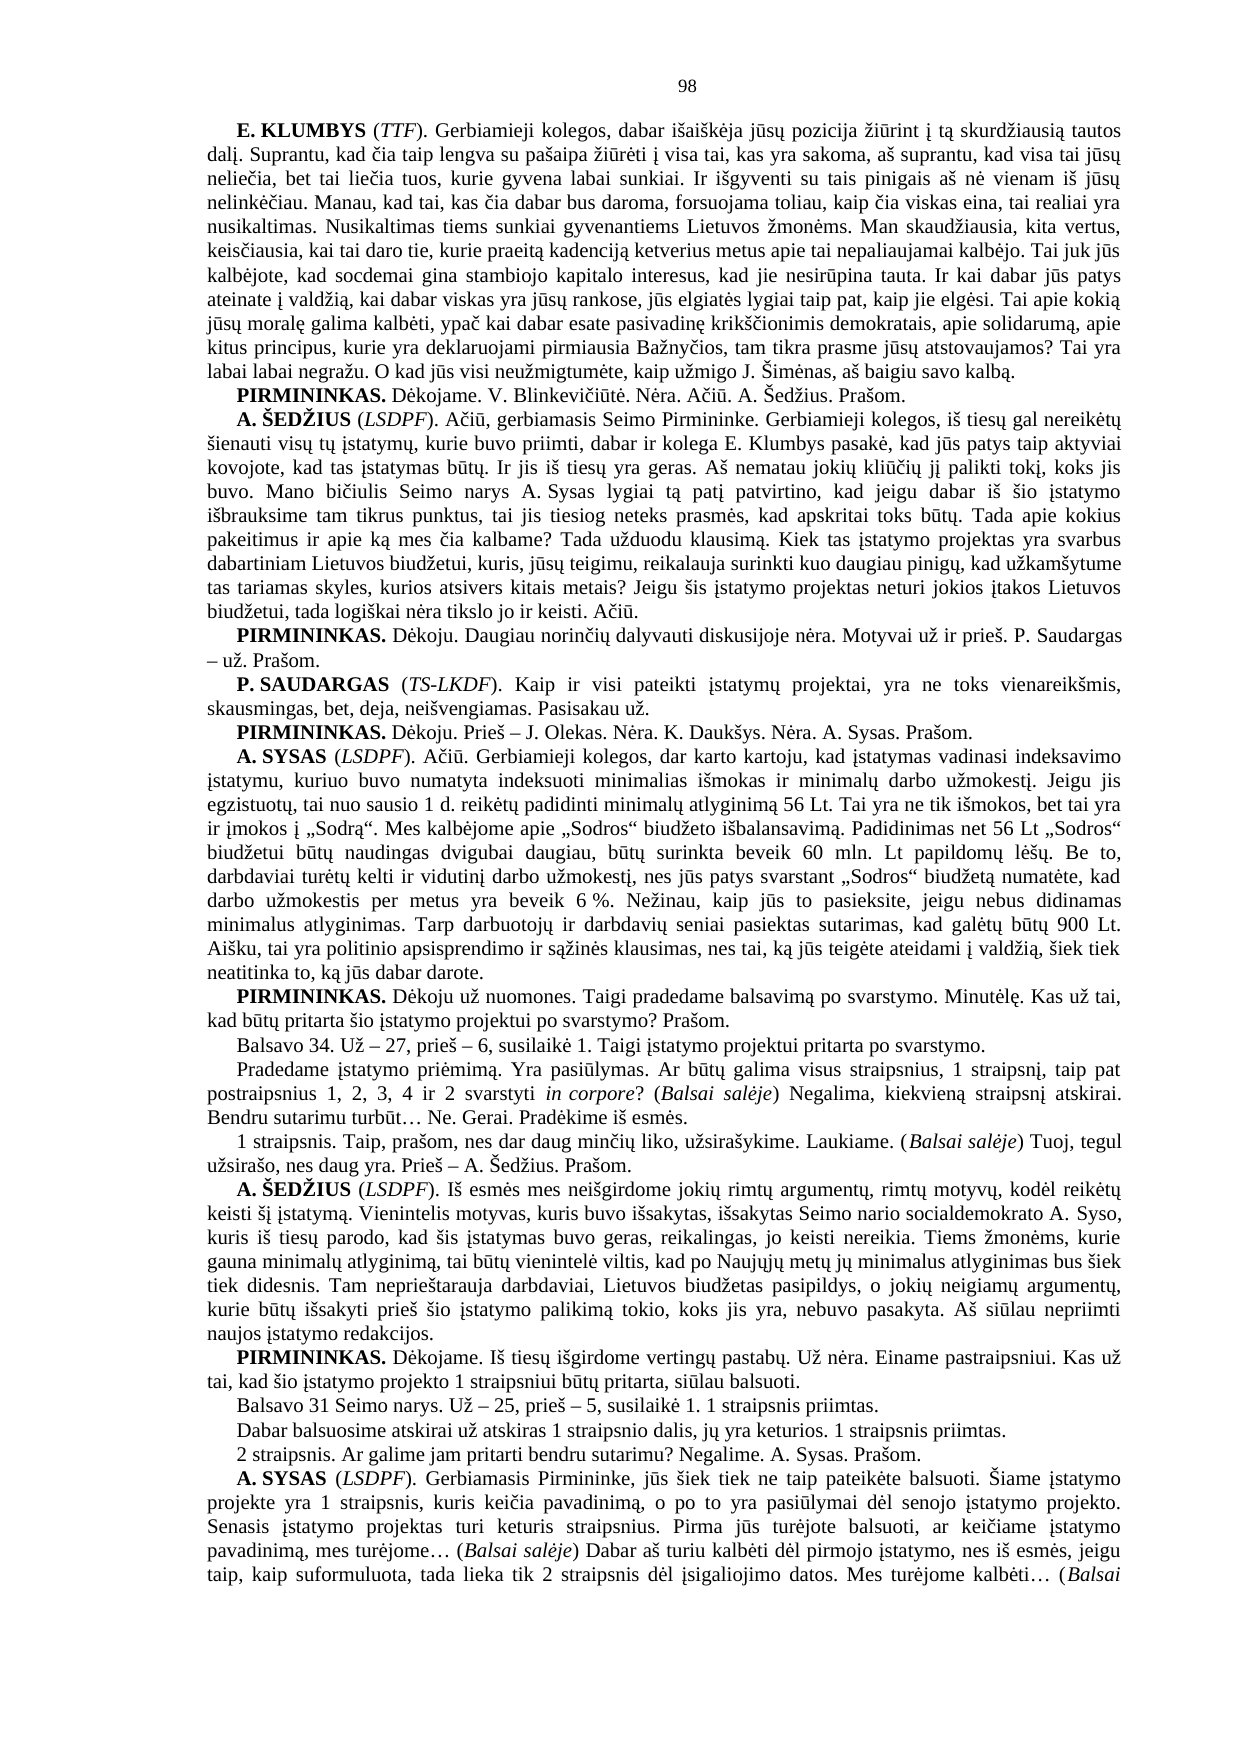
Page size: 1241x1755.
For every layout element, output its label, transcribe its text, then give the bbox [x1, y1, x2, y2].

text A. SYSAS (LSDPF). Ačiū. Gerbiamieji kolegos, dar karto kartoju, kad įstatymas vadinasi indeksavimo įstatymu, kuriuo buvo numatyta indeksuoti minimalias išmokas ir minimalų darbo užmokestį. Jeigu jis egzistuotų, tai nuo sausio 1 d. reikėtų padidinti minimalų atlyginimą 56 Lt. Tai yra ne tik išmokos, bet tai yra ir įmokos į „Sodrą“. Mes kalbėjome apie „Sodros“ biudžeto išbalansavimą. Padidinimas net 56 Lt „Sodros“ biudžetui būtų naudingas dvigubai daugiau, būtų surinkta beveik 60 mln. Lt papildomų lėšų. Be to, darbdaviai turėtų kelti ir vidutinį darbo užmokestį, nes jūs patys svarstant „Sodros“ biudžetą numatėte, kad darbo užmokestis per metus yra beveik 6 %. Nežinau, kaip jūs to pasieksite, jeigu nebus didinamas minimalus atlyginimas. Tarp darbuotojų ir darbdavių seniai pasiektas sutarimas, kad galėtų būtų 900 Lt. Aišku, tai yra politinio apsisprendimo ir sąžinės klausimas, nes tai, ką jūs teigėte ateidami į valdžią, šiek tiek neatitinka to, ką jūs dabar darote. [207, 744, 1122, 984]
text P. SAUDARGAS (TS-LKDF). Kaip ir visi pateikti įstatymų projektai, yra ne toks vienareikšmis, skausmingas, bet, deja, neišvengiamas. Pasisakau už. [207, 672, 1122, 720]
text PIRMININKAS. Dėkoju už nuomones. Taigi pradedame balsavimą po svarstymo. Minutėlę. Kas už tai, kad būtų pritarta šio įstatymo projektui po svarstymo? Prašom. [207, 984, 1122, 1032]
text 1 straipsnis. Taip, prašom, nes dar daug minčių liko, užsirašykime. Laukiame. (Balsai salėje) Tuoj, tegul užsirašo, nes daug yra. Prieš – A. Šedžius. Prašom. [207, 1129, 1122, 1177]
text Dabar balsuosime atskirai už atskiras 1 straipsnio dalis, jų yra keturios. 1 straipsnis priimtas. [207, 1417, 1122, 1442]
text 2 straipsnis. Ar galime jam pritarti bendru sutarimu? Negalime. A. Sysas. Prašom. [207, 1442, 1122, 1466]
text A. ŠEDŽIUS (LSDPF). Iš esmės mes neišgirdome jokių rimtų argumentų, rimtų motyvų, kodėl reikėtų keisti šį įstatymą. Vienintelis motyvas, kuris buvo išsakytas, išsakytas Seimo nario socialdemokrato A. Syso, kuris iš tiesų parodo, kad šis įstatymas buvo geras, reikalingas, jo keisti nereikia. Tiems žmonėms, kurie gauna minimalų atlyginimą, tai būtų vienintelė viltis, kad po Naujųjų metų jų minimalus atlyginimas bus šiek tiek didesnis. Tam neprieštarauja darbdaviai, Lietuvos biudžetas pasipildys, o jokių neigiamų argumentų, kurie būtų išsakyti prieš šio įstatymo palikimą tokio, koks jis yra, nebuvo pasakyta. Aš siūlau nepriimti naujos įstatymo redakcijos. [207, 1177, 1122, 1345]
text E. KLUMBYS (TTF). Gerbiamieji kolegos, dabar išaiškėja jūsų pozicija žiūrint į tą skurdžiausią tautos dalį. Suprantu, kad čia taip lengva su pašaipa žiūrėti į visa tai, kas yra sakoma, aš suprantu, kad visa tai jūsų neliečia, bet tai liečia tuos, kurie gyvena labai sunkiai. Ir išgyventi su tais pinigais aš nė vienam iš jūsų nelinkėčiau. Manau, kad tai, kas čia dabar bus daroma, forsuojama toliau, kaip čia viskas eina, tai realiai yra nusikaltimas. Nusikaltimas tiems sunkiai gyvenantiems Lietuvos žmonėms. Man skaudžiausia, kita vertus, keisčiausia, kai tai daro tie, kurie praeitą kadenciją ketverius metus apie tai nepaliaujamai kalbėjo. Tai juk jūs kalbėjote, kad socdemai gina stambiojo kapitalo interesus, kad jie nesirūpina tauta. Ir kai dabar jūs patys ateinate į valdžią, kai dabar viskas yra jūsų rankose, jūs elgiatės lygiai taip pat, kaip jie elgėsi. Tai apie kokią jūsų moralę galima kalbėti, ypač kai dabar esate pasivadinę krikščionimis demokratais, apie solidarumą, apie kitus principus, kurie yra deklaruojami pirmiausia Bažnyčios, tam tikra prasme jūsų atstovaujamos? Tai yra labai labai negražu. O kad jūs visi neužmigtumėte, kaip užmigo J. Šimėnas, aš baigiu savo kalbą. [207, 118, 1122, 383]
text Pradedame įstatymo priėmimą. Yra pasiūlymas. Ar būtų galima visus straipsnius, 1 straipsnį, taip pat postraipsnius 1, 2, 3, 4 ir 2 svarstyti in corpore? (Balsai salėje) Negalima, kiekvieną straipsnį atskirai. Bendru sutarimu turbūt… Ne. Gerai. Pradėkime iš esmės. [207, 1057, 1122, 1129]
text PIRMININKAS. Dėkoju. Prieš – J. Olekas. Nėra. K. Daukšys. Nėra. A. Sysas. Prašom. [207, 720, 1122, 744]
text PIRMININKAS. Dėkojame. V. Blinkevičiūtė. Nėra. Ačiū. A. Šedžius. Prašom. [207, 383, 1122, 407]
text A. ŠEDŽIUS (LSDPF). Ačiū, gerbiamasis Seimo Pirmininke. Gerbiamieji kolegos, iš tiesų gal nereikėtų šienauti visų tų įstatymų, kurie buvo priimti, dabar ir kolega E. Klumbys pasakė, kad jūs patys taip aktyviai kovojote, kad tas įstatymas būtų. Ir jis iš tiesų yra geras. Aš nematau jokių kliūčių jį palikti tokį, koks jis buvo. Mano bičiulis Seimo narys A. Sysas lygiai tą patį patvirtino, kad jeigu dabar iš šio įstatymo išbrauksime tam tikrus punktus, tai jis tiesiog neteks prasmės, kad apskritai toks būtų. Tada apie kokius pakeitimus ir apie ką mes čia kalbame? Tada užduodu klausimą. Kiek tas įstatymo projektas yra svarbus dabartiniam Lietuvos biudžetui, kuris, jūsų teigimu, reikalauja surinkti kuo daugiau pinigų, kad užkamšytume tas tariamas skyles, kurios atsivers kitais metais? Jeigu šis įstatymo projektas neturi jokios įtakos Lietuvos biudžetui, tada logiškai nėra tikslo jo ir keisti. Ačiū. [207, 407, 1122, 623]
text A. SYSAS (LSDPF). Gerbiamasis Pirmininke, jūs šiek tiek ne taip pateikėte balsuoti. Šiame įstatymo projekte yra 1 straipsnis, kuris keičia pavadinimą, o po to yra pasiūlymai dėl senojo įstatymo projekto. Senasis įstatymo projektas turi keturis straipsnius. Pirma jūs turėjote balsuoti, ar keičiame įstatymo pavadinimą, mes turėjome… (Balsai salėje) Dabar aš turiu kalbėti dėl pirmojo įstatymo, nes iš esmės, jeigu taip, kaip suformuluota, tada lieka tik 2 straipsnis dėl įsigaliojimo datos. Mes turėjome kalbėti… (Balsai [207, 1466, 1122, 1586]
text Balsavo 34. Už – 27, prieš – 6, susilaikė 1. Taigi įstatymo projektui pritarta po svarstymo. [207, 1032, 1122, 1057]
text PIRMININKAS. Dėkojame. Iš tiesų išgirdome vertingų pastabų. Už nėra. Einame pastraipsniui. Kas už tai, kad šio įstatymo projekto 1 straipsniui būtų pritarta, siūlau balsuoti. [207, 1345, 1122, 1393]
text PIRMININKAS. Dėkoju. Daugiau norinčių dalyvauti diskusijoje nėra. Motyvai už ir prieš. P. Saudargas – už. Prašom. [207, 623, 1122, 672]
text Balsavo 31 Seimo narys. Už – 25, prieš – 5, susilaikė 1. 1 straipsnis priimtas. [207, 1393, 1122, 1417]
